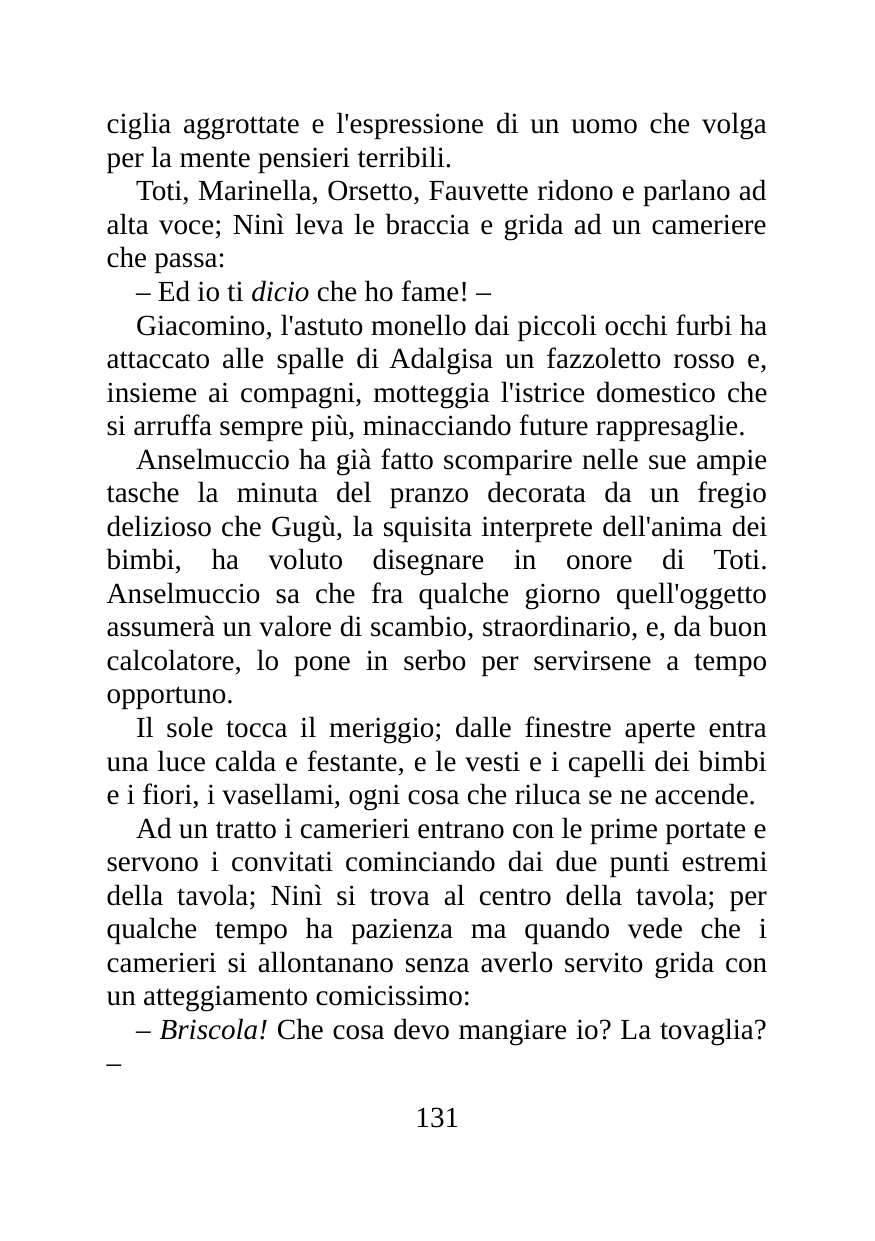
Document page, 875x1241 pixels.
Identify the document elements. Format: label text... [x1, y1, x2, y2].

text Il sole tocca il meriggio; dalle finestre aperte entra una luce calda e festante, e le vesti e i capelli dei bimbi e i fiori, i vasellami, ogni cosa che riluca se ne accende. [106, 710, 768, 811]
text Ad un tratto i camerieri entrano con le prime portate e servono i convitati cominciando dai due punti estremi della tavola; Ninì si trova al centro della tavola; per qualche tempo ha pazienza ma quando vede che i camerieri si allontanano senza averlo servito grida con un atteggiamento comicissimo: [106, 811, 768, 1012]
text Giacomino, l'astuto monello dai piccoli occhi furbi ha attaccato alle spalle di Adalgisa un fazzoletto rosso e, insieme ai compagni, motteggia l'istrice domestico che si arruffa sempre più, minacciando future rappresaglie. [106, 308, 768, 442]
text Toti, Marinella, Orsetto, Fauvette ridono e parlano ad alta voce; Ninì leva le braccia e grida ad un cameriere che passa: [106, 173, 768, 274]
text ‒ Briscola! Che cosa devo mangiare io? La tovaglia? ‒ [106, 1012, 768, 1079]
text ‒ Ed io ti dicio che ho fame! ‒ [106, 274, 768, 308]
text ciglia aggrottate e l'espressione di un uomo che volga per la mente pensieri terribili. [106, 106, 768, 173]
text Anselmuccio ha già fatto scomparire nelle sue ampie tasche la minuta del pranzo decorata da un fregio delizioso che Gugù, la squisita interprete dell'anima dei bimbi, ha voluto disegnare in onore di Toti. Anselmuccio sa che fra qualche giorno quell'oggetto assumerà un valore di scambio, straordinario, e, da buon calcolatore, lo pone in serbo per servirsene a tempo opportuno. [106, 442, 768, 710]
